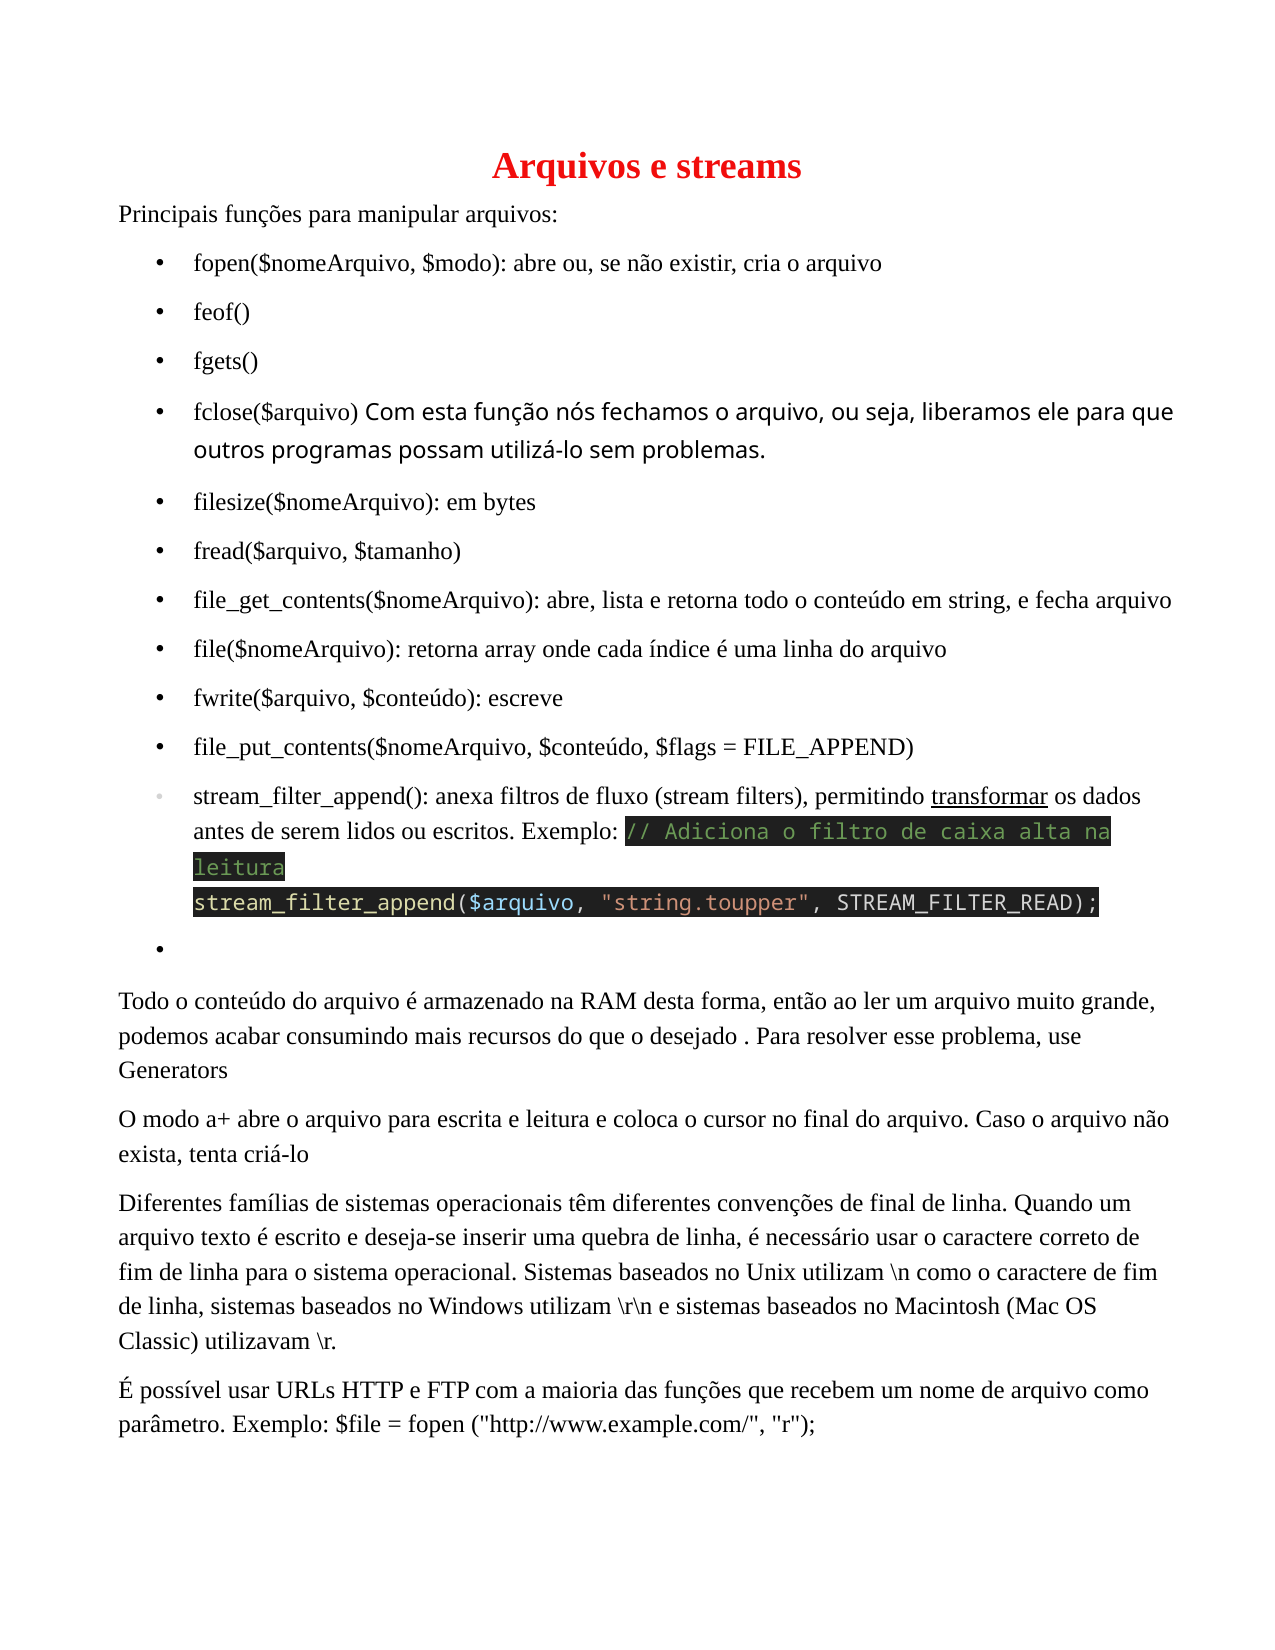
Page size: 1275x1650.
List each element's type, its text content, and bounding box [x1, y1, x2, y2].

list filesize($nomeArquivo): em bytes [156, 487, 1175, 516]
text Diferentes famílias de sistemas operacionais têm diferentes convenções de final de linha. Quando um arquivo texto é escrito e deseja-se inserir uma quebra de linha, é necessário usar o caractere correto de fim de linha para o sistema operacional. Sistemas baseados no Unix utilizam \n como o caractere de fim de linha, sistemas baseados no Windows utilizam \r\n e sistemas baseados no Macintosh (Mac OS Classic) utilizavam \r. [118, 1188, 1175, 1354]
list fwrite($arquivo, $conteúdo): escreve [156, 683, 1175, 712]
text É possível usar URLs HTTP e FTP com a maioria das funções que recebem um nome de arquivo como parâmetro. Exemplo: $file = fopen ("http://www.example.com/", "r"); [118, 1375, 1175, 1438]
list feof() [156, 297, 1175, 326]
text O modo a+ abre o arquivo para escrita e leitura e coloca o cursor no final do arquivo. Caso o arquivo não exista, tenta criá-lo [118, 1104, 1175, 1167]
list file_get_contents($nomeArquivo): abre, lista e retorna todo o conteúdo em string, e fecha arquivo [156, 585, 1175, 614]
text Todo o conteúdo do arquivo é armazenado na RAM desta forma, então ao ler um arquivo muito grande, podemos acabar consumindo mais recursos do que o desejado . Para resolver esse problema, use Generators [118, 986, 1175, 1084]
subtitle Arquivos e streams [118, 143, 1175, 187]
list fread($arquivo, $tamanho) [156, 536, 1175, 564]
list file($nomeArquivo): retorna array onde cada índice é uma linha do arquivo [156, 634, 1175, 663]
list fopen($nomeArquivo, $modo): abre ou, se não existir, cria o arquivo [156, 248, 1175, 277]
text Principais funções para manipular arquivos: [118, 199, 1175, 228]
list stream_filter_append(): anexa filtros de fluxo (stream filters), permitindo transformar os dados antes de serem lidos ou escritos. Exemplo: // Adiciona o filtro de caixa alta na leitura stream_filter_append($arquivo, "string.toupper", STREAM_FILTER_READ); [156, 781, 1175, 917]
list file_put_contents($nomeArquivo, $conteúdo, $flags = FILE_APPEND) [156, 732, 1175, 761]
list fgets() [156, 346, 1175, 375]
list fclose($arquivo) Com esta função nós fechamos o arquivo, ou seja, liberamos ele para que outros programas possam utilizá-lo sem problemas. [156, 396, 1175, 466]
